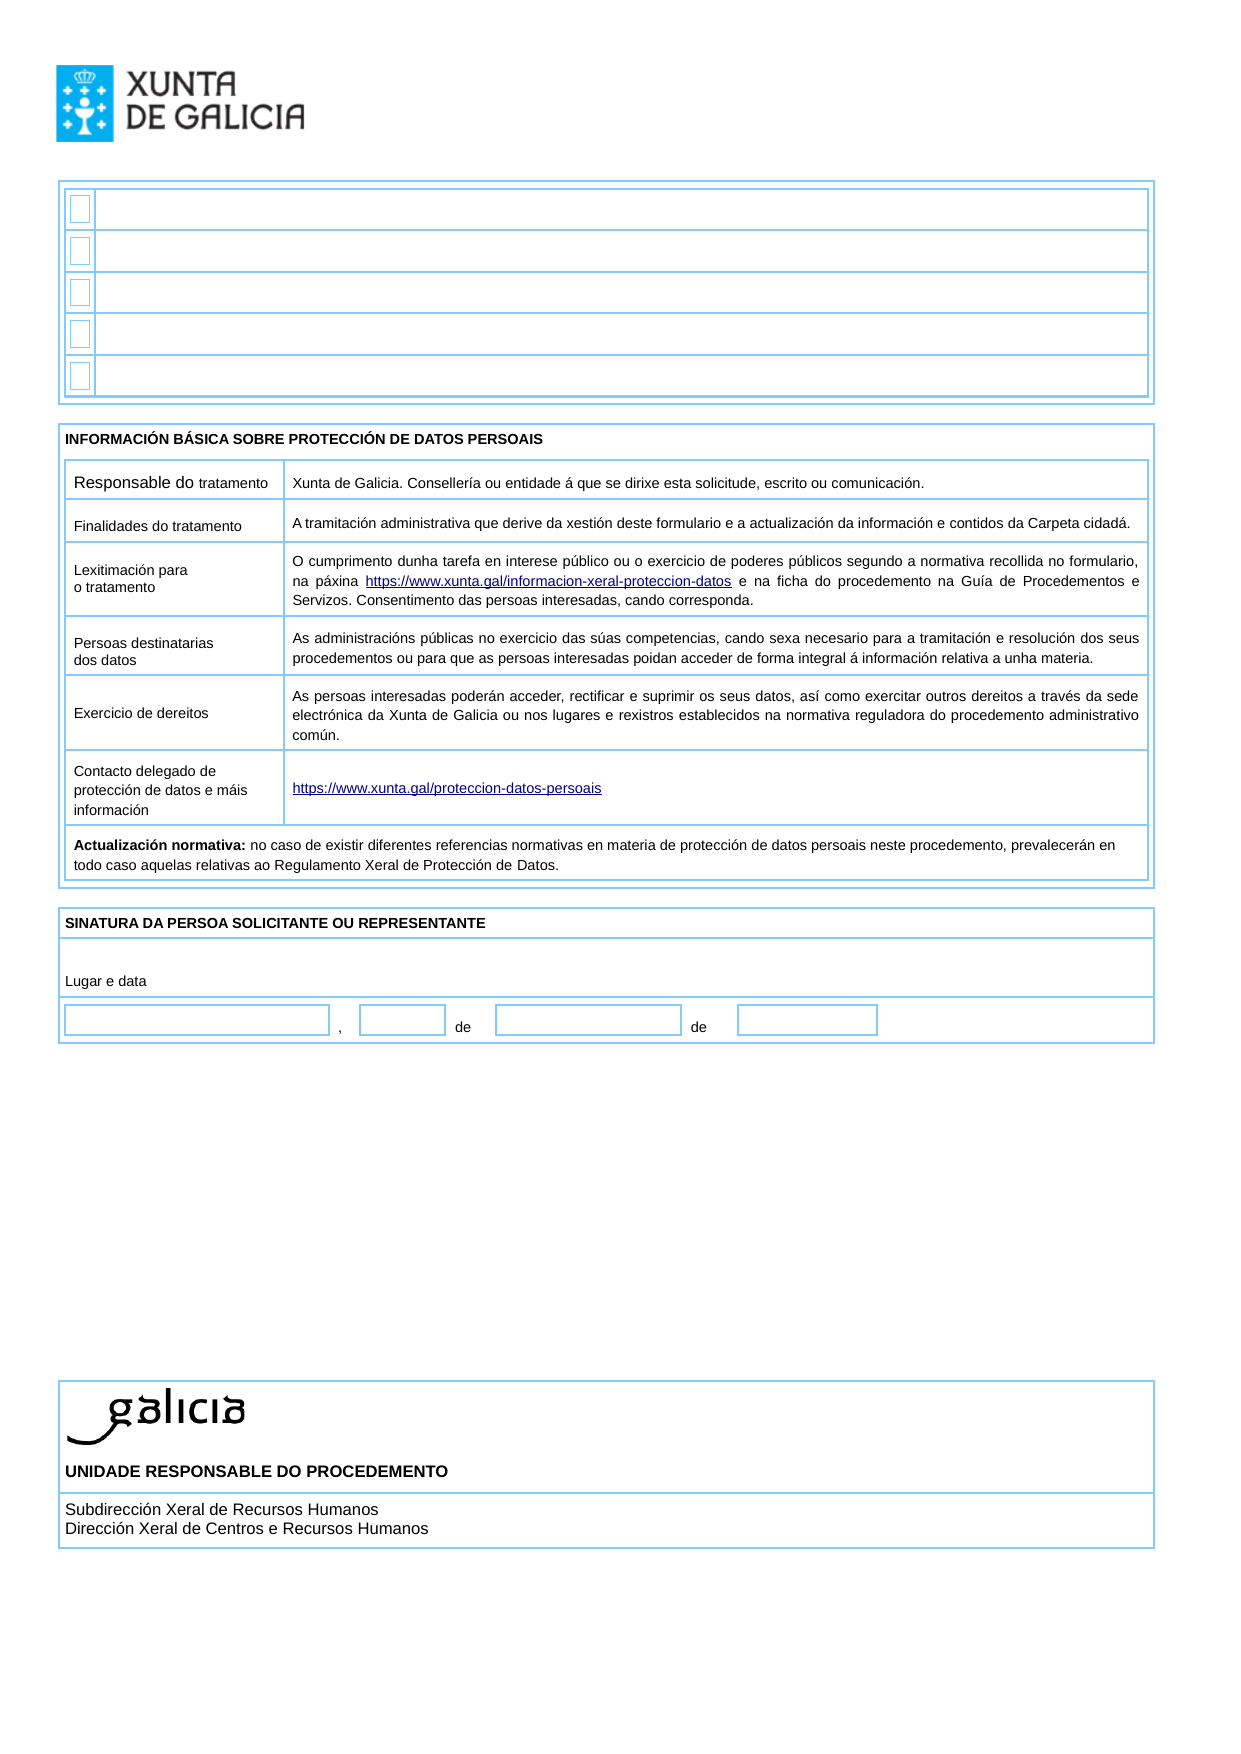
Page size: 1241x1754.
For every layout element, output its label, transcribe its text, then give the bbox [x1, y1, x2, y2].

picture [97, 87, 106, 94]
table_cell [733, 998, 880, 1042]
picture [75, 70, 95, 83]
table_cell [66, 356, 94, 395]
table_header [60, 1382, 1153, 1451]
table_header [71, 363, 89, 388]
table_header [497, 1006, 680, 1034]
table_cell [66, 190, 94, 229]
table_header [66, 1006, 328, 1034]
picture [67, 1388, 245, 1445]
table_cell [880, 998, 1153, 1042]
table_cell [96, 190, 1147, 229]
table_cell [96, 356, 1147, 395]
table_cell Finalidades do tratamento [66, 500, 283, 541]
table_cell [96, 273, 1147, 312]
table_cell [354, 998, 449, 1042]
table_header [71, 238, 89, 264]
table_cell Contacto delegado de protección de datos e máis información [66, 751, 283, 824]
table_cell , [332, 998, 354, 1042]
table_cell https://www.xunta.gal/proteccion-datos-persoais [285, 751, 1147, 824]
table_cell A tramitación administrativa que derive da xestión deste formulario e a actualización da información e contidos da Carpeta cidadá. [285, 500, 1147, 541]
picture [113, 65, 305, 142]
table_header [71, 280, 89, 305]
table_cell [96, 314, 1147, 354]
table_cell Exercicio de dereitos [66, 676, 283, 749]
picture [63, 120, 72, 128]
table_cell O cumprimento dunha tarefa en interese público ou o exercicio de poderes públicos segundo a normativa recollida no formulario, na páxina https://www.xunta.gal/informacion-xeral-proteccion-datos e na ficha do procedemento na Guía de Procedementos e Servizos. Consentimento das persoas interesadas, cando corresponda. [285, 543, 1147, 614]
table_cell [60, 182, 1153, 403]
picture [63, 87, 72, 94]
picture [63, 103, 72, 112]
table_header [71, 321, 89, 347]
table_cell [66, 273, 94, 312]
table_header [361, 1006, 444, 1034]
table_cell As administracións públicas no exercicio das súas competencias, cando sexa necesario para a tramitación e resolución dos seus procedementos ou para que as persoas interesadas poidan acceder de forma integral á información relativa a unha materia. [285, 617, 1147, 674]
table_cell [60, 998, 332, 1042]
picture [75, 98, 94, 134]
table_cell Lexitimación para o tratamento [66, 543, 283, 614]
table_header [71, 196, 89, 222]
table_cell As persoas interesadas poderán acceder, rectificar e suprimir os seus datos, así como exercitar outros dereitos a través da sede electrónica da Xunta de Galicia ou nos lugares e rexistros establecidos na normativa reguladora do procedemento administrativo común. [285, 676, 1147, 749]
table_header INFORMACIÓN BÁSICA SOBRE PROTECCIÓN DE DATOS PERSOAIS [60, 425, 1153, 453]
table_cell Lugar e data [60, 968, 1153, 996]
table_cell Persoas destinatarias dos datos [66, 617, 283, 674]
table_cell Subdirección Xeral de Recursos Humanos Dirección Xeral de Centros e Recursos Humanos [60, 1494, 1153, 1547]
table_cell [490, 998, 685, 1042]
table_header Responsable do tratamento [66, 461, 283, 498]
table_header Xunta de Galicia. Consellería ou entidade á que se dirixe esta solicitude, escrito ou comunicación. [285, 461, 1147, 498]
table_cell [60, 453, 1153, 887]
picture [97, 103, 106, 112]
table_cell de [449, 998, 490, 1042]
table_cell de [685, 998, 732, 1042]
table_cell UNIDADE RESPONSABLE DO PROCEDEMENTO [60, 1451, 1153, 1492]
picture [80, 87, 89, 94]
table_cell [96, 231, 1147, 271]
table_cell [60, 939, 1153, 967]
picture [97, 120, 106, 128]
table_header [739, 1006, 876, 1034]
table_cell [66, 231, 94, 271]
table_header SINATURA DA PERSOA SOLICITANTE OU REPRESENTANTE [60, 909, 1153, 937]
table_cell [66, 314, 94, 354]
table_cell Actualización normativa: no caso de existir diferentes referencias normativas en materia de protección de datos persoais neste procedemento, prevalecerán en todo caso aquelas relativas ao Regulamento Xeral de Protección de Datos. [66, 826, 1147, 879]
